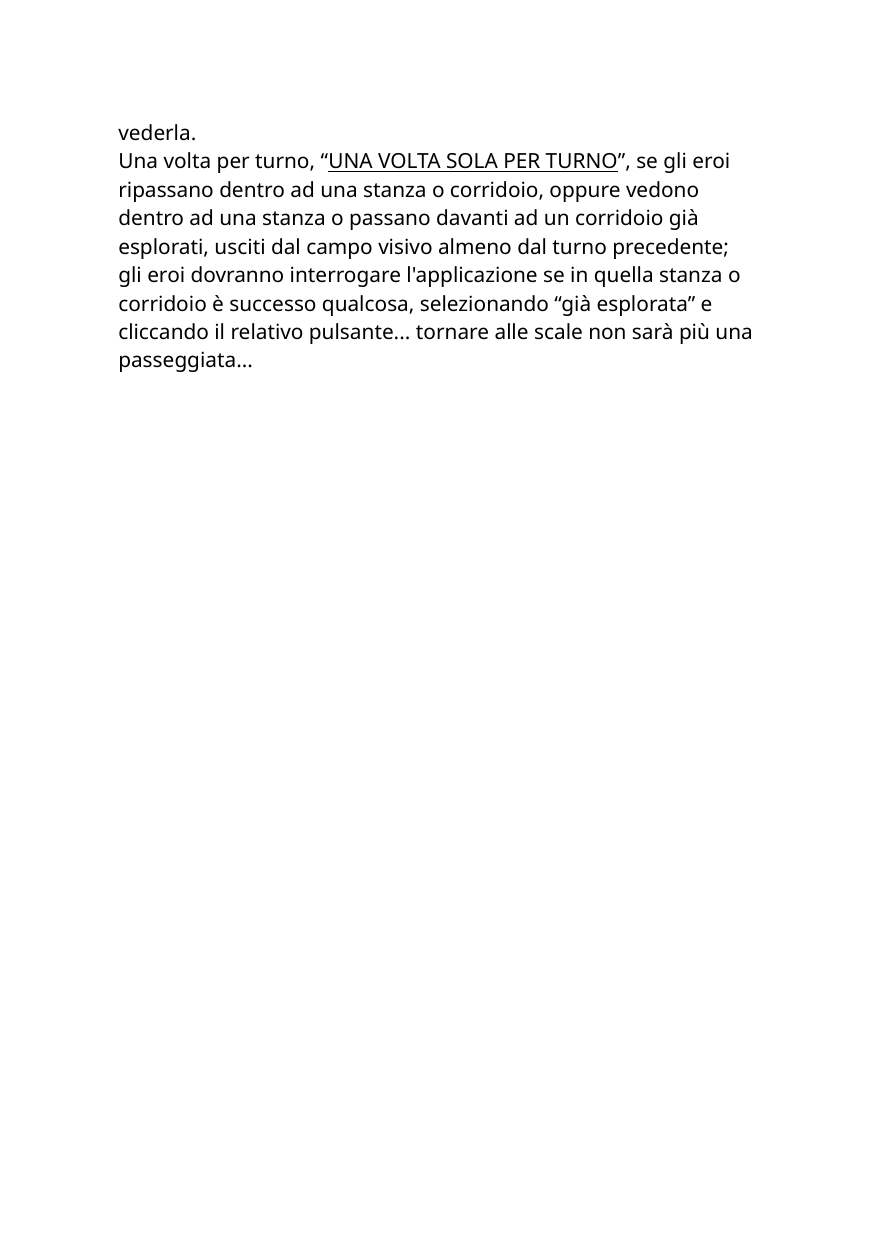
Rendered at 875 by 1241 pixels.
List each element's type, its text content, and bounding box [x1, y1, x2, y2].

text vederla. Una volta per turno, “UNA VOLTA SOLA PER TURNO”, se gli eroi ripassano dentro ad una stanza o corridoio, oppure vedono dentro ad una stanza o passano davanti ad un corridoio già esplorati, usciti dal campo visivo almeno dal turno precedente; gli eroi dovranno interrogare l'applicazione se in quella stanza o corridoio è successo qualcosa, selezionando “già esplorata” e cliccando il relativo pulsante... tornare alle scale non sarà più una passeggiata... [118, 118, 756, 374]
